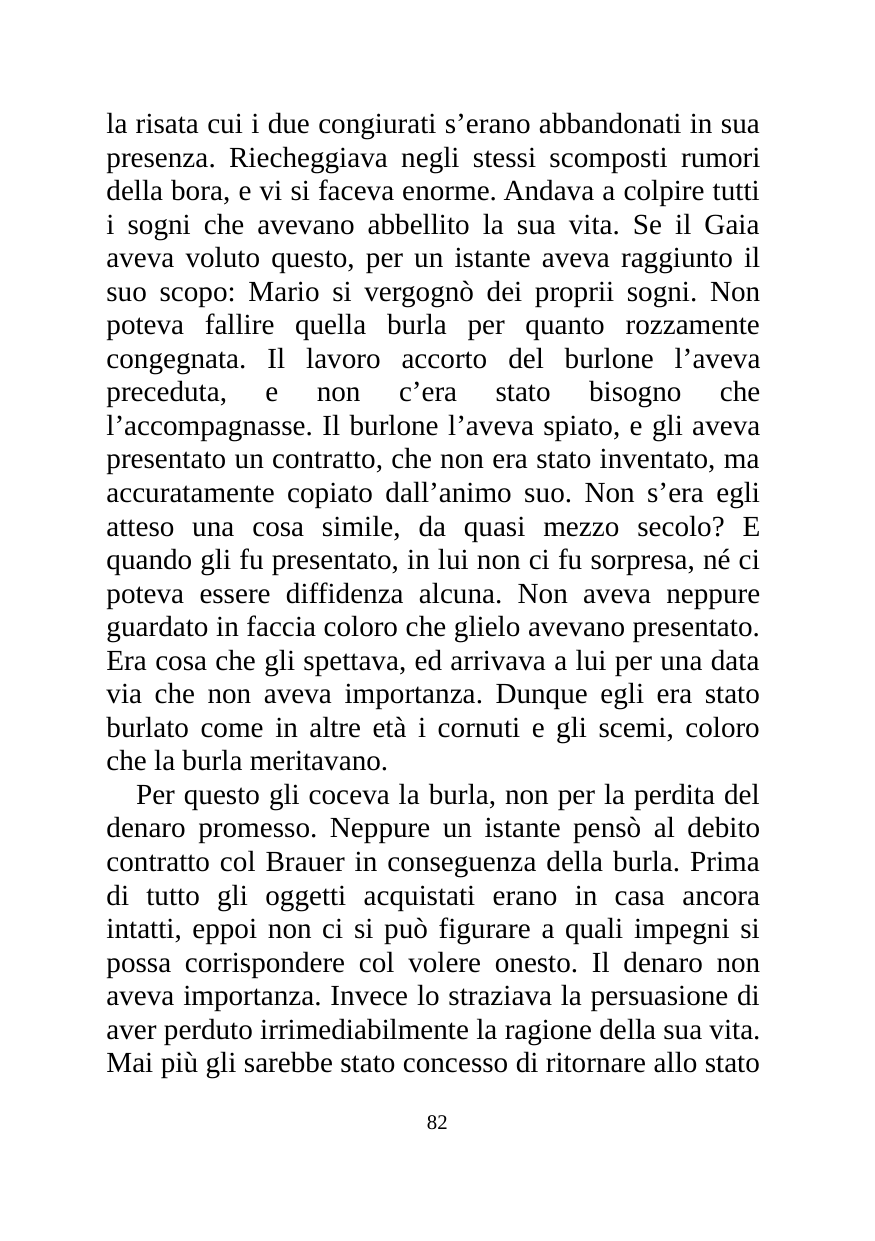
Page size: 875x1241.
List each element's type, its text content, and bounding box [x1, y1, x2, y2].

text Per questo gli coceva la burla, non per la perdita del denaro promesso. Neppure un istante pensò al debito contratto col Brauer in conseguenza della burla. Prima di tutto gli oggetti acquistati erano in casa ancora intatti, eppoi non ci si può figurare a quali impegni si possa corrispondere col volere onesto. Il denaro non aveva importanza. Invece lo straziava la persuasione di aver perduto irrimediabilmente la ragione della sua vita. Mai più gli sarebbe stato concesso di ritornare allo stato [106, 777, 761, 1079]
text la risata cui i due congiurati s’erano abbandonati in sua presenza. Riecheggiava negli stessi scomposti rumori della bora, e vi si faceva enorme. Andava a colpire tutti i sogni che avevano abbellito la sua vita. Se il Gaia aveva voluto questo, per un istante aveva raggiunto il suo scopo: Mario si vergognò dei proprii sogni. Non poteva fallire quella burla per quanto rozzamente congegnata. Il lavoro accorto del burlone l’aveva preceduta, e non c’era stato bisogno che l’accompagnasse. Il burlone l’aveva spiato, e gli aveva presentato un contratto, che non era stato inventato, ma accuratamente copiato dall’animo suo. Non s’era egli atteso una cosa simile, da quasi mezzo secolo? E quando gli fu presentato, in lui non ci fu sorpresa, né ci poteva essere diffidenza alcuna. Non aveva neppure guardato in faccia coloro che glielo avevano presentato. Era cosa che gli spettava, ed arrivava a lui per una data via che non aveva importanza. Dunque egli era stato burlato come in altre età i cornuti e gli scemi, coloro che la burla meritavano. [106, 106, 761, 777]
